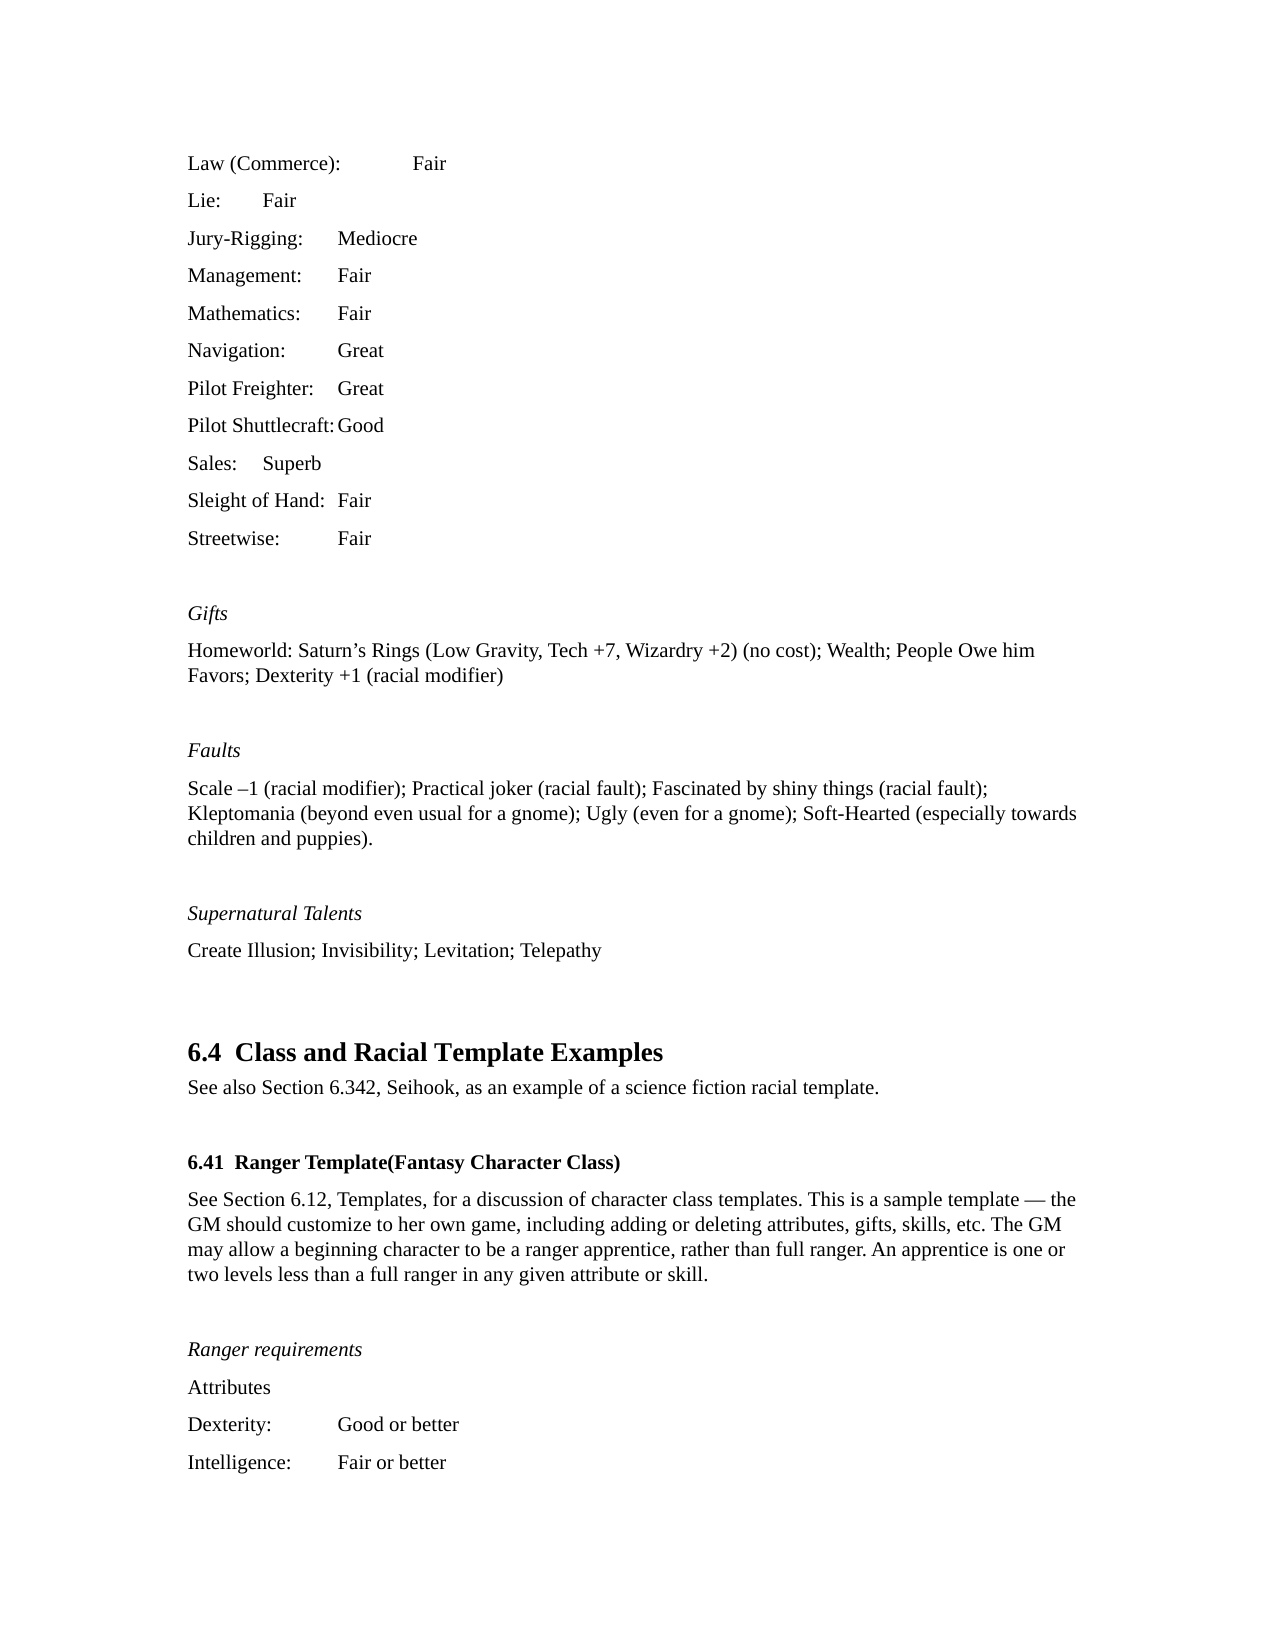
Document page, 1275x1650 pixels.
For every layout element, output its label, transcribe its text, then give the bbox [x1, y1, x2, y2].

text Pilot Freighter: Great [187, 375, 1087, 400]
text Navigation: Great [187, 337, 1087, 362]
text Attributes [187, 1374, 1087, 1399]
text Streetwise: Fair [187, 525, 1087, 550]
text Faults [187, 737, 1087, 762]
text Lie: Fair [187, 187, 1087, 212]
text Scale –1 (racial modifier); Practical joker (racial fault); Fascinated by shiny things (racial fault); Kleptomania (beyond even usual for a gnome); Ugly (even for a gnome); Soft-Hearted (especially towards children and puppies). [187, 775, 1087, 850]
text Create Illusion; Invisibility; Levitation; Telepathy [187, 937, 1087, 962]
text Intelligence: Fair or better [187, 1449, 1087, 1474]
text Pilot Shuttlecraft: Good [187, 412, 1087, 437]
text Dexterity: Good or better [187, 1411, 1087, 1436]
text See Section 6.12, Templates, for a discussion of character class templates. This is a sample template — the GM should customize to her own game, including adding or deleting attributes, gifts, skills, etc. The GM may allow a beginning character to be a ranger apprentice, rather than full ranger. An apprentice is one or two levels less than a full ranger in any given attribute or skill. [187, 1186, 1087, 1286]
text 6.41 Ranger Template(Fantasy Character Class) [187, 1149, 1087, 1174]
text Gifts [187, 600, 1087, 625]
text Law (Commerce): Fair [187, 150, 1087, 175]
text See also Section 6.342, Seihook, as an example of a science fiction racial template. [187, 1074, 1087, 1099]
text Mathematics: Fair [187, 300, 1087, 325]
text Supernatural Talents [187, 900, 1087, 925]
text Ranger requirements [187, 1336, 1087, 1361]
text Homeworld: Saturn’s Rings (Low Gravity, Tech +7, Wizardry +2) (no cost); Wealth; People Owe him Favors; Dexterity +1 (racial modifier) [187, 637, 1087, 687]
text Sales: Superb [187, 450, 1087, 475]
text Sleight of Hand: Fair [187, 487, 1087, 512]
text Jury-Rigging: Mediocre [187, 225, 1087, 250]
text Management: Fair [187, 262, 1087, 287]
text 6.4 Class and Racial Template Examples [187, 1037, 1087, 1067]
